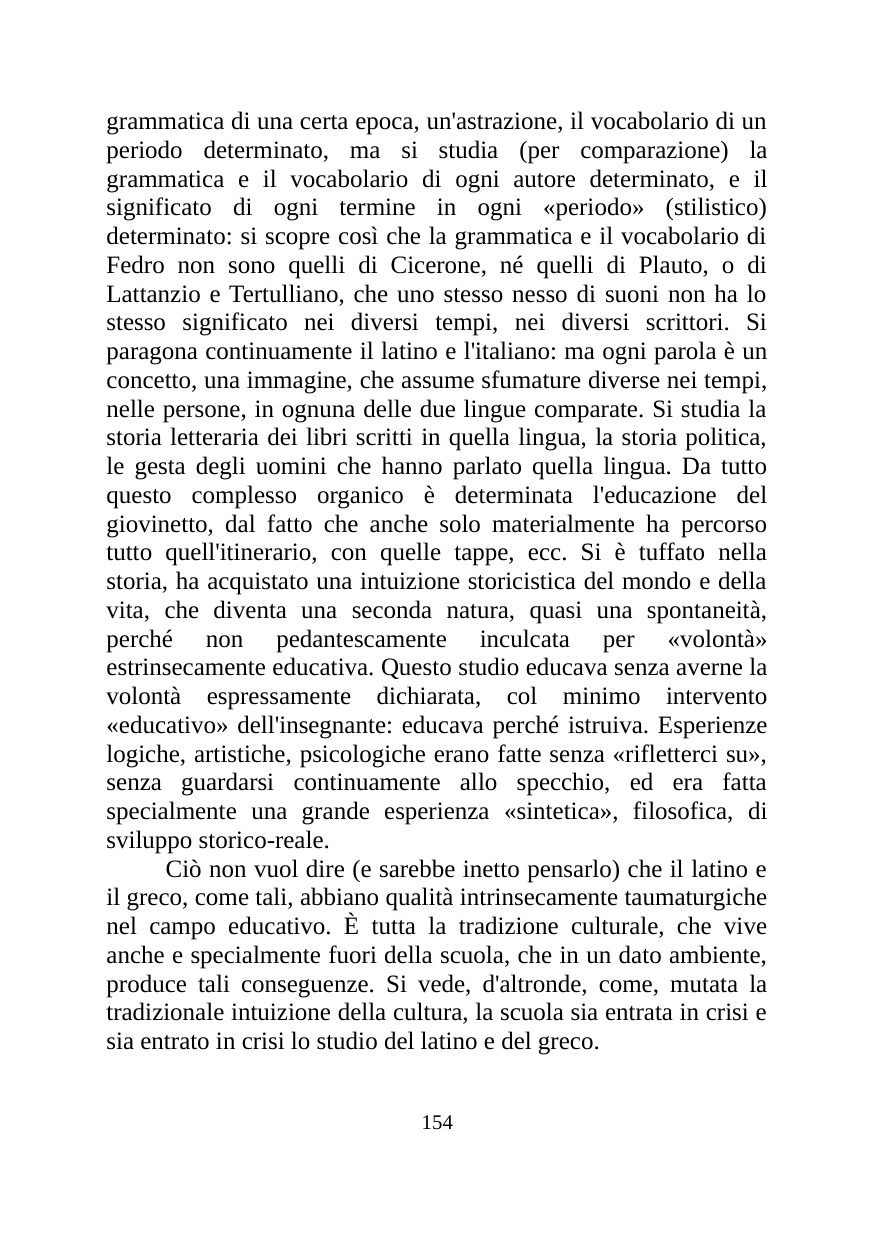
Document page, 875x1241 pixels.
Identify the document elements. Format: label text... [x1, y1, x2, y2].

text Ciò non vuol dire (e sarebbe inetto pensarlo) che il latino e il greco, come tali, abbiano qualità intrinsecamente taumaturgiche nel campo educativo. È tutta la tradizione culturale, che vive anche e specialmente fuori della scuola, che in un dato ambiente, produce tali conseguenze. Si vede, d'altronde, come, mutata la tradizionale intuizione della cultura, la scuola sia entrata in crisi e sia entrato in crisi lo studio del latino e del greco. [106, 854, 768, 1055]
text grammatica di una certa epoca, un'astrazione, il vocabolario di un periodo determinato, ma si studia (per comparazione) la grammatica e il vocabolario di ogni autore determinato, e il significato di ogni termine in ogni «periodo» (stilistico) determinato: si scopre così che la grammatica e il vocabolario di Fedro non sono quelli di Cicerone, né quelli di Plauto, o di Lattanzio e Tertulliano, che uno stesso nesso di suoni non ha lo stesso significato nei diversi tempi, nei diversi scrittori. Si paragona continuamente il latino e l'italiano: ma ogni parola è un concetto, una immagine, che assume sfumature diverse nei tempi, nelle persone, in ognuna delle due lingue comparate. Si studia la storia letteraria dei libri scritti in quella lingua, la storia politica, le gesta degli uomini che hanno parlato quella lingua. Da tutto questo complesso organico è determinata l'educazione del giovinetto, dal fatto che anche solo materialmente ha percorso tutto quell'itinerario, con quelle tappe, ecc. Si è tuffato nella storia, ha acquistato una intuizione storicistica del mondo e della vita, che diventa una seconda natura, quasi una spontaneità, perché non pedantescamente inculcata per «volontà» estrinsecamente educativa. Questo studio educava senza averne la volontà espressamente dichiarata, col minimo intervento «educativo» dell'insegnante: educava perché istruiva. Esperienze logiche, artistiche, psicologiche erano fatte senza «rifletterci su», senza guardarsi continuamente allo specchio, ed era fatta specialmente una grande esperienza «sintetica», filosofica, di sviluppo storico-reale. [106, 106, 768, 854]
